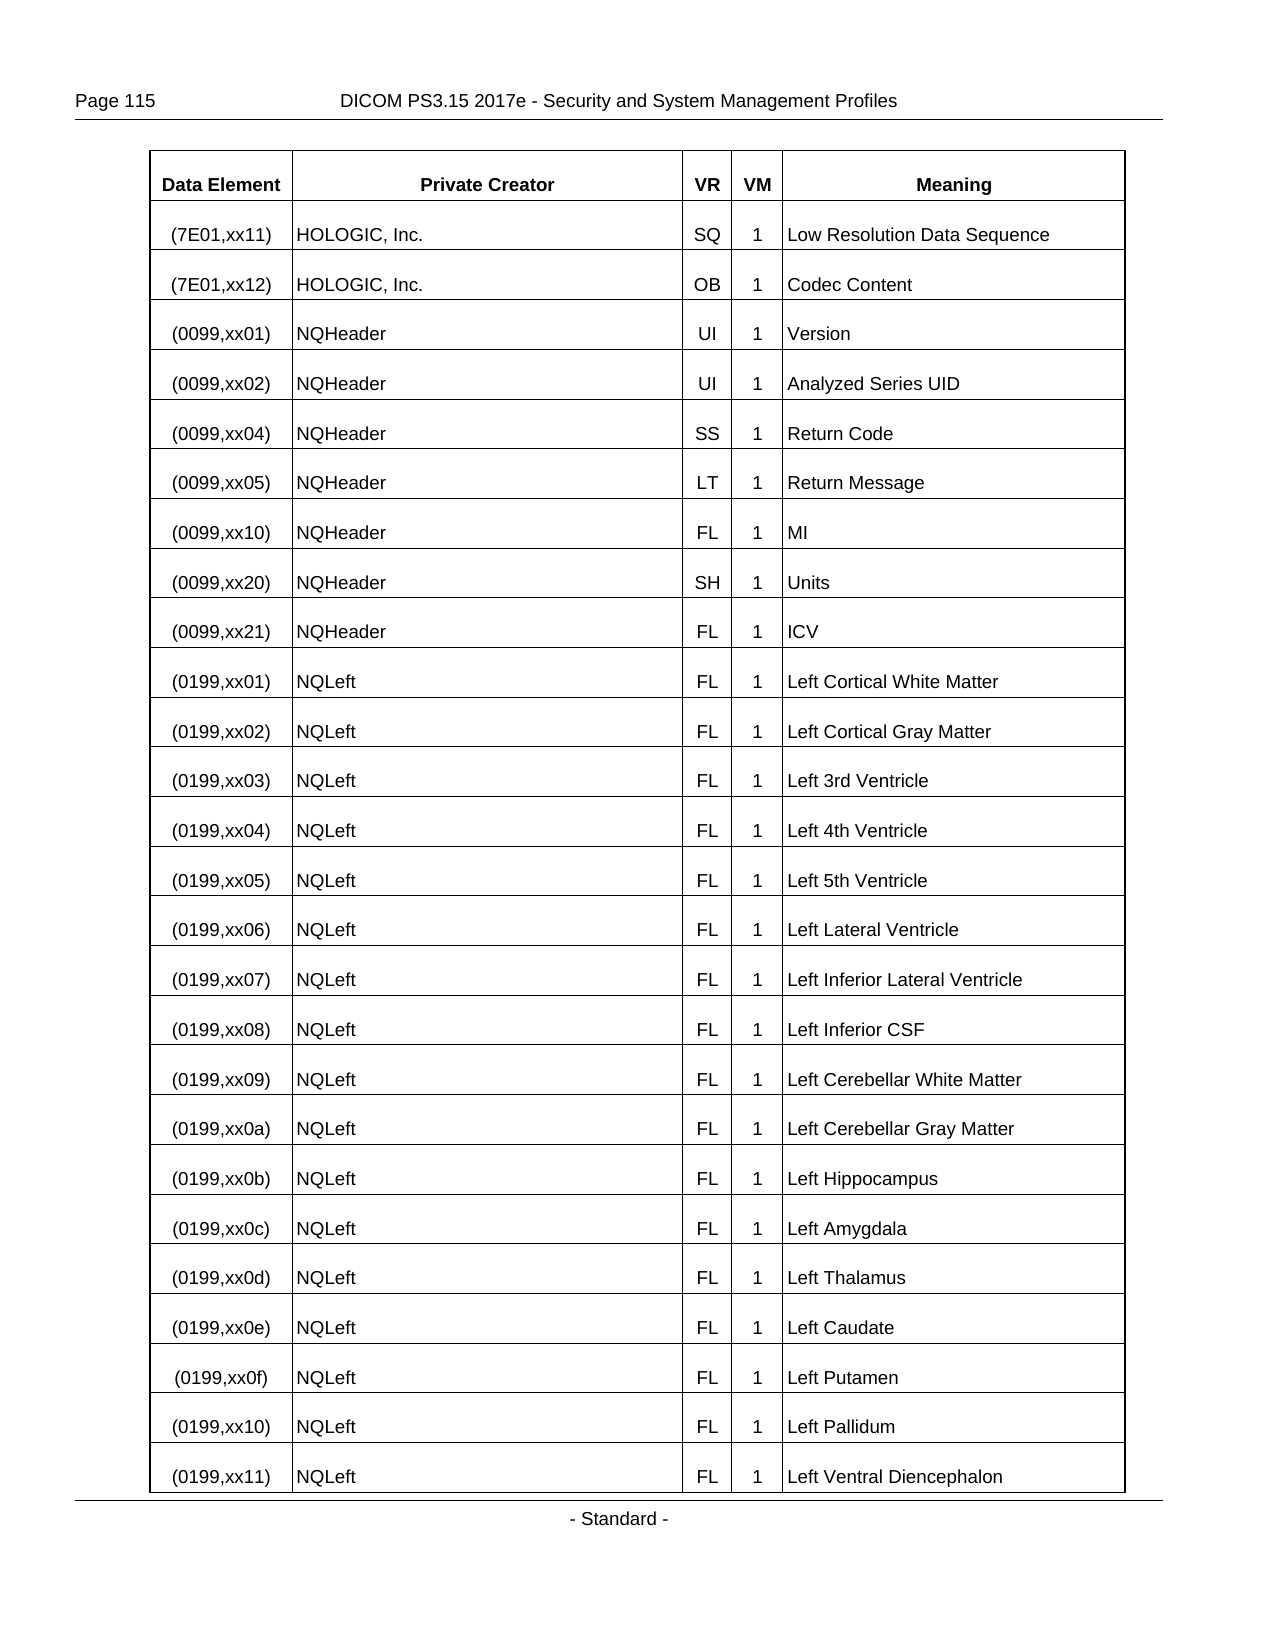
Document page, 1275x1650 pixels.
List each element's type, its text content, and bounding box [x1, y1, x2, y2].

table_cell Left Inferior CSF [783, 996, 1124, 1044]
table_cell Left Putamen [783, 1344, 1124, 1392]
table_cell FL [683, 1145, 731, 1193]
table_cell NQLeft [293, 1244, 682, 1293]
table_cell (0199,xx09) [151, 1045, 292, 1094]
table_cell NQLeft [293, 1443, 682, 1492]
table_cell FL [683, 996, 731, 1044]
table_cell 1 [732, 598, 782, 647]
table_cell FL [683, 698, 731, 746]
table_cell Left Amygdala [783, 1195, 1124, 1243]
table_header VM [732, 151, 782, 200]
table_header Data Element [151, 151, 292, 200]
table_cell (0199,xx02) [151, 698, 292, 746]
table_cell (0199,xx10) [151, 1393, 292, 1442]
table_cell FL [683, 1195, 731, 1243]
table_cell HOLOGIC, Inc. [293, 201, 682, 249]
table_cell NQHeader [293, 350, 682, 398]
table_cell (7E01,xx12) [151, 250, 292, 299]
table_cell (0199,xx06) [151, 896, 292, 945]
table_cell (0099,xx10) [151, 499, 292, 547]
table_cell FL [683, 847, 731, 895]
table_cell Left Cortical Gray Matter [783, 698, 1124, 746]
table_cell Left Cortical White Matter [783, 648, 1124, 697]
table_cell Left Pallidum [783, 1393, 1124, 1442]
table_cell (0199,xx05) [151, 847, 292, 895]
table_cell NQHeader [293, 598, 682, 647]
table_cell OB [683, 250, 731, 299]
table_cell (0099,xx04) [151, 400, 292, 448]
table_cell FL [683, 1095, 731, 1144]
table_cell NQLeft [293, 847, 682, 895]
table_cell NQHeader [293, 499, 682, 547]
table_cell (0199,xx04) [151, 797, 292, 846]
table_cell (0099,xx01) [151, 300, 292, 349]
table_cell Left Caudate [783, 1294, 1124, 1342]
table_cell NQLeft [293, 648, 682, 697]
table_cell (0199,xx03) [151, 747, 292, 796]
table_cell NQHeader [293, 449, 682, 498]
table_cell (0199,xx08) [151, 996, 292, 1044]
table_cell Left Ventral Diencephalon [783, 1443, 1124, 1492]
table_cell SS [683, 400, 731, 448]
table_cell FL [683, 598, 731, 647]
table_cell Return Code [783, 400, 1124, 448]
table_cell Left 3rd Ventricle [783, 747, 1124, 796]
table_cell NQLeft [293, 1145, 682, 1193]
table_cell 1 [732, 1344, 782, 1392]
table_cell (0199,xx0e) [151, 1294, 292, 1342]
table_cell 1 [732, 1045, 782, 1094]
table_cell Left Thalamus [783, 1244, 1124, 1293]
table_cell (0099,xx02) [151, 350, 292, 398]
table_cell (0199,xx0f) [151, 1344, 292, 1392]
table_cell 1 [732, 400, 782, 448]
table_cell Left Inferior Lateral Ventricle [783, 946, 1124, 995]
table_cell NQHeader [293, 549, 682, 597]
table_cell 1 [732, 847, 782, 895]
table_cell NQLeft [293, 1095, 682, 1144]
table_cell Left Cerebellar White Matter [783, 1045, 1124, 1094]
table_cell Analyzed Series UID [783, 350, 1124, 398]
table_cell Left Cerebellar Gray Matter [783, 1095, 1124, 1144]
table_cell NQLeft [293, 1294, 682, 1342]
table_cell 1 [732, 350, 782, 398]
table_cell NQHeader [293, 400, 682, 448]
table_cell NQLeft [293, 698, 682, 746]
table_cell 1 [732, 747, 782, 796]
table_cell NQLeft [293, 1195, 682, 1243]
table_cell 1 [732, 250, 782, 299]
table_cell 1 [732, 1393, 782, 1442]
table_cell Left 4th Ventricle [783, 797, 1124, 846]
table_header VR [683, 151, 731, 200]
table_cell ICV [783, 598, 1124, 647]
table_cell MI [783, 499, 1124, 547]
table_cell NQLeft [293, 1045, 682, 1094]
table_cell FL [683, 1244, 731, 1293]
table_cell 1 [732, 1443, 782, 1492]
table_cell Units [783, 549, 1124, 597]
table_header Meaning [783, 151, 1124, 200]
table_cell NQLeft [293, 946, 682, 995]
table_cell 1 [732, 1095, 782, 1144]
table_cell 1 [732, 1244, 782, 1293]
table_cell 1 [732, 449, 782, 498]
table_cell 1 [732, 1294, 782, 1342]
table_cell FL [683, 797, 731, 846]
table_cell FL [683, 896, 731, 945]
table_cell Version [783, 300, 1124, 349]
table_cell (0199,xx11) [151, 1443, 292, 1492]
table_cell FL [683, 499, 731, 547]
table_cell Codec Content [783, 250, 1124, 299]
table_header Private Creator [293, 151, 682, 200]
table_cell 1 [732, 1145, 782, 1193]
table_cell (0099,xx05) [151, 449, 292, 498]
table_cell NQLeft [293, 747, 682, 796]
table_cell HOLOGIC, Inc. [293, 250, 682, 299]
table_cell FL [683, 1393, 731, 1442]
table_cell 1 [732, 698, 782, 746]
table_cell LT [683, 449, 731, 498]
table_cell NQLeft [293, 1393, 682, 1442]
table_cell Low Resolution Data Sequence [783, 201, 1124, 249]
table_cell UI [683, 300, 731, 349]
table_cell UI [683, 350, 731, 398]
table_cell 1 [732, 648, 782, 697]
table_cell Left Lateral Ventricle [783, 896, 1124, 945]
table_cell 1 [732, 797, 782, 846]
table_cell (0199,xx07) [151, 946, 292, 995]
table_cell Return Message [783, 449, 1124, 498]
table_cell FL [683, 1045, 731, 1094]
table_cell NQLeft [293, 896, 682, 945]
table_cell (0099,xx20) [151, 549, 292, 597]
table_cell 1 [732, 946, 782, 995]
table_cell (0199,xx0c) [151, 1195, 292, 1243]
table_cell FL [683, 747, 731, 796]
table_cell 1 [732, 499, 782, 547]
table_cell NQHeader [293, 300, 682, 349]
table_cell 1 [732, 549, 782, 597]
table_cell FL [683, 1294, 731, 1342]
table_cell 1 [732, 996, 782, 1044]
table_cell (0199,xx0b) [151, 1145, 292, 1193]
table_cell NQLeft [293, 1344, 682, 1392]
table_cell FL [683, 1443, 731, 1492]
table_cell 1 [732, 1195, 782, 1243]
table_cell FL [683, 1344, 731, 1392]
table_cell 1 [732, 201, 782, 249]
table_cell FL [683, 648, 731, 697]
table_cell (7E01,xx11) [151, 201, 292, 249]
table_cell (0199,xx0a) [151, 1095, 292, 1144]
table_cell Left 5th Ventricle [783, 847, 1124, 895]
table_cell NQLeft [293, 797, 682, 846]
table_cell FL [683, 946, 731, 995]
table_cell Left Hippocampus [783, 1145, 1124, 1193]
table_cell SH [683, 549, 731, 597]
table_cell (0199,xx0d) [151, 1244, 292, 1293]
table_cell (0199,xx01) [151, 648, 292, 697]
table_cell NQLeft [293, 996, 682, 1044]
table_cell SQ [683, 201, 731, 249]
table_cell (0099,xx21) [151, 598, 292, 647]
table_cell 1 [732, 300, 782, 349]
table_cell 1 [732, 896, 782, 945]
